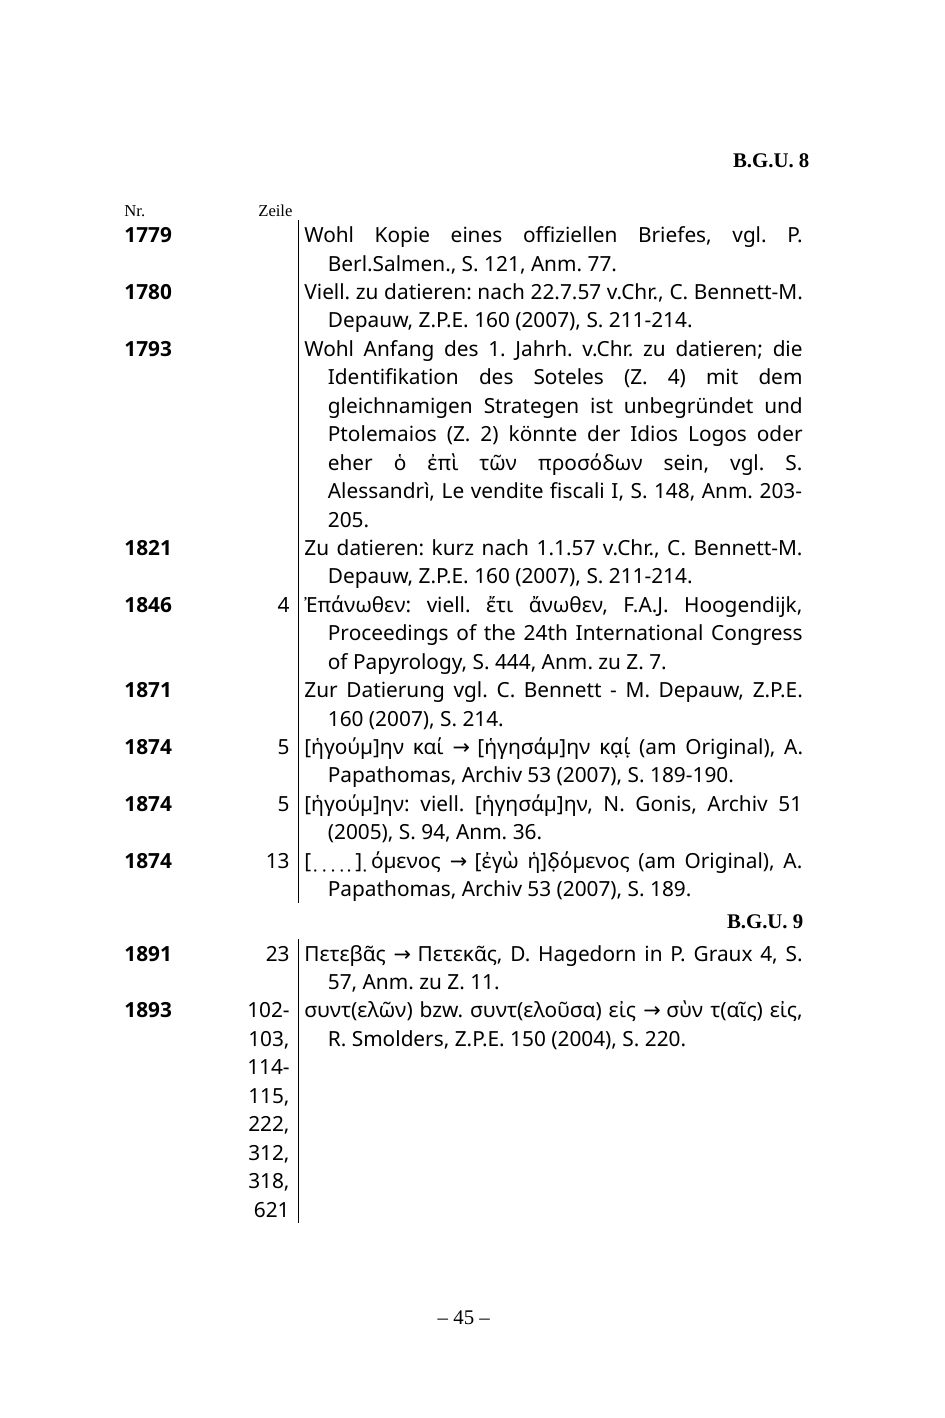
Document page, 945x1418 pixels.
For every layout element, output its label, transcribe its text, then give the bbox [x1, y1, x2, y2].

table_cell 1846 [118, 590, 207, 675]
table_cell 1793 [118, 334, 207, 533]
table_cell 23 [207, 939, 298, 996]
table_cell 1821 [118, 533, 207, 590]
table_cell 1874 [118, 789, 207, 846]
table_cell [118, 903, 207, 939]
table_cell Wohl Kopie eines offiziellen Briefes, vgl. P. Berl.Salmen., S. 121, Anm. 77. [299, 220, 809, 277]
table_header [298, 201, 809, 220]
table_cell [207, 533, 298, 590]
table_cell [207, 903, 298, 939]
table_cell 4 [207, 590, 298, 675]
table_cell [207, 277, 298, 334]
table_cell 1874 [118, 732, 207, 789]
table_cell 13 [207, 846, 298, 903]
table_cell [ ̣ ̣ ̣ ̣ ̣] ̣όμενος → [ἐγὼ ἡ]δ̣όμενος (am Original), A. Papathomas, Archiv 53 (2007), S. 189. [299, 846, 809, 903]
table_cell 5 [207, 789, 298, 846]
table_cell 1891 [118, 939, 207, 996]
table_cell Πετεβᾶς → Πετεκᾶς, D. Hagedorn in P. Graux 4, S. 57, Anm. zu Z. 11. [299, 939, 809, 996]
table_header Zeile [207, 201, 298, 220]
table_cell [207, 675, 298, 732]
table_cell [207, 220, 298, 277]
table_cell 1871 [118, 675, 207, 732]
table_cell [207, 334, 298, 533]
table_cell [ἡγούμ]ην καί → [ἡγησάμ]ην κα̣ί̣ (am Original), A. Papathomas, Archiv 53 (2007), S. 189-190. [299, 732, 809, 789]
table_cell 1779 [118, 220, 207, 277]
table_cell [ἡγούμ]ην: viell. [ἡγησάμ]ην, N. Gonis, Archiv 51 (2005), S. 94, Anm. 36. [299, 789, 809, 846]
table_cell 1780 [118, 277, 207, 334]
table_cell Ἐπάνωθεν: viell. ἔτι ἄνωθεν, F.A.J. Hoogendijk, Proceedings of the 24th International Congress of Papyrology, S. 444, Anm. zu Z. 7. [299, 590, 809, 675]
table_cell συντ(ελῶν) bzw. συντ(ελοῦσα) εἰς → σὺν τ(αῖς) εἰς, R. Smolders, Z.P.E. 150 (2004), S. 220. [299, 996, 809, 1223]
table_cell 102-103, 114-115, 222, 312, 318, 621 [207, 996, 298, 1223]
table_cell Wohl Anfang des 1. Jahrh. v.Chr. zu datieren; die Identifikation des Soteles (Z. 4) mit dem gleichnamigen Strategen ist unbegründet und Ptolemaios (Z. 2) könnte der Idios Logos oder eher ὁ ἐπὶ τῶν προσόδων sein, vgl. S. Alessandrì, Le vendite fiscali I, S. 148, Anm. 203-205. [299, 334, 809, 533]
table_cell Zu datieren: kurz nach 1.1.57 v.Chr., C. Bennett-M. Depauw, Z.P.E. 160 (2007), S. 211-214. [299, 533, 809, 590]
table_cell Viell. zu datieren: nach 22.7.57 v.Chr., C. Bennett-M. Depauw, Z.P.E. 160 (2007), S. 211-214. [299, 277, 809, 334]
table_cell B.G.U. 9 [298, 903, 809, 939]
table_cell 5 [207, 732, 298, 789]
table_header Nr. [118, 201, 207, 220]
table_cell Zur Datierung vgl. C. Bennett - M. Depauw, Z.P.E. 160 (2007), S. 214. [299, 675, 809, 732]
table_cell 1874 [118, 846, 207, 903]
table_cell 1893 [118, 996, 207, 1223]
